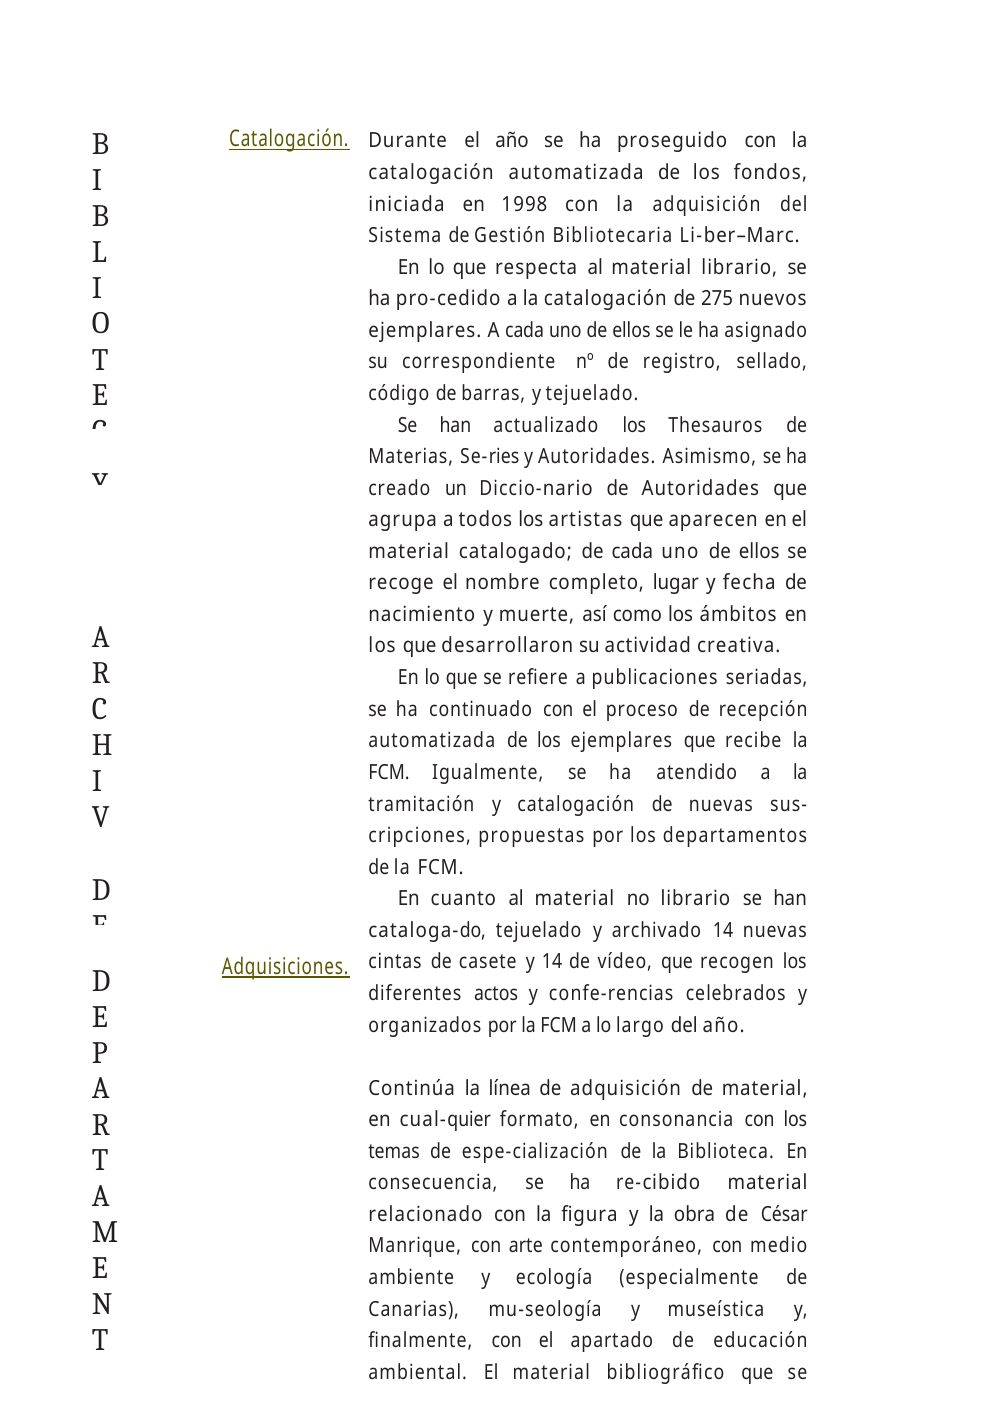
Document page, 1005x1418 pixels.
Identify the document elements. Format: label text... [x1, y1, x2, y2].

text [89, 617, 130, 834]
text Durante el año se ha proseguido con la catalogación automatizada de los fondos, iniciada en 1998 con la adquisición del Sistema de Gestión Bibliotecaria Li-ber–Marc. [368, 126, 807, 249]
text En lo que respecta al material librario, se ha pro-cedido a la catalogación de 275 nuevos ejemplares. A cada uno de ellos se le ha asignado su correspondiente nº de registro, sellado, código de barras, y tejuelado. [368, 252, 807, 407]
text [89, 871, 130, 925]
text A R C H I V O [92, 619, 130, 834]
text [89, 961, 130, 1351]
text En lo que se refiere a publicaciones seriadas, se ha continuado con el proceso de recepción automatizada de los ejemplares que recibe la FCM. Igualmente, se ha atendido a la tramitación y catalogación de nuevas sus-cripciones, propuestas por los departamentos de la FCM. [368, 662, 807, 880]
text D E [92, 872, 130, 925]
text Adquisiciones. [222, 950, 354, 981]
text En cuanto al material no librario se han cataloga-do, tejuelado y archivado 14 nuevas cintas de casete y 14 de vídeo, que recogen los diferentes actos y confe-rencias celebrados y organizados por la FCM a lo largo del año. [368, 883, 807, 1038]
text [89, 124, 130, 428]
text Se han actualizado los Thesauros de Materias, Se-ries y Autoridades. Asimismo, se ha creado un Diccio-nario de Autoridades que agrupa a todos los artistas que aparecen en el material catalogado; de cada uno de ellos se recoge el nombre completo, lugar y fecha de nacimiento y muerte, así como los ámbitos en los que desarrollaron su actividad creativa. [368, 410, 807, 659]
text D E [97, 881, 106, 898]
text B I B L I O T E C A [92, 126, 130, 428]
text Y [92, 467, 130, 485]
text [89, 465, 130, 485]
text Y [92, 475, 97, 485]
text Continúa la línea de adquisición de material, en cual-quier formato, en consonancia con los temas de espe-cialización de la Biblioteca. En consecuencia, se ha re-cibido material relacionado con la figura y la obra de César Manrique, con arte contemporáneo, con medio ambiente y ecología (especialmente de Canarias), mu-seología y museística y, finalmente, con el apartado de educación ambiental. El material bibliográfico que se [368, 1073, 807, 1385]
text Catalogación. [229, 122, 354, 153]
text D E P A R T A M E N T O [92, 963, 130, 1351]
